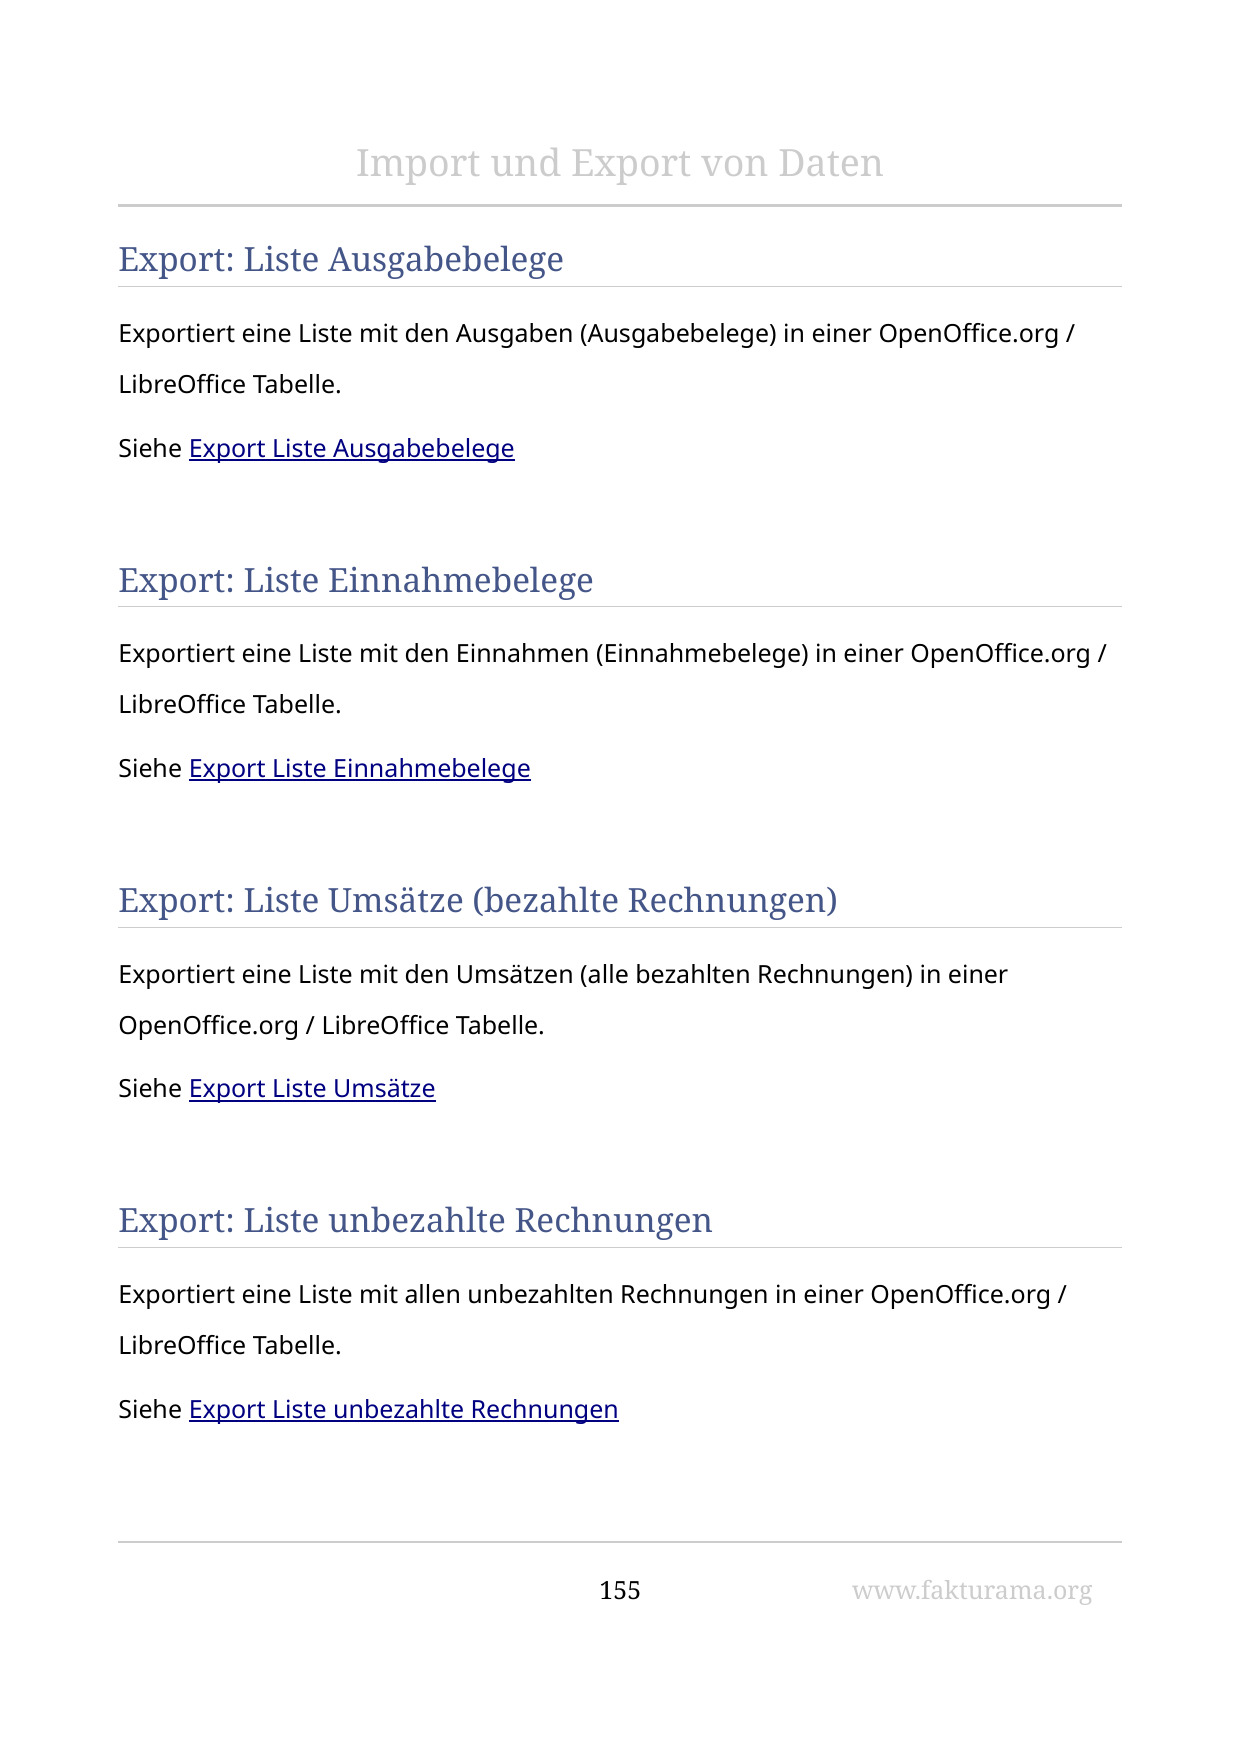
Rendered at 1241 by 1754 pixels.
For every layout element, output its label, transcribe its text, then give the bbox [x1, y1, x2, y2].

text Exportiert eine Liste mit allen unbezahlten Rechnungen in einer OpenOffice.org / LibreOffice Tabelle. [118, 1277, 1122, 1362]
text Exportiert eine Liste mit den Umsätzen (alle bezahlten Rechnungen) in einer OpenOffice.org / LibreOffice Tabelle. [118, 956, 1122, 1042]
text Siehe Export Liste Einnahmebelege [118, 751, 1122, 785]
subtitle Export: Liste unbezahlte Rechnungen [118, 1197, 1122, 1247]
text Siehe Export Liste Ausgabebelege [118, 430, 1122, 464]
text Siehe Export Liste unbezahlte Rechnungen [118, 1391, 1122, 1425]
text Siehe Export Liste Umsätze [118, 1071, 1122, 1105]
text Exportiert eine Liste mit den Ausgaben (Ausgabebelege) in einer OpenOffice.org / LibreOffice Tabelle. [118, 316, 1122, 401]
text Exportiert eine Liste mit den Einnahmen (Einnahmebelege) in einer OpenOffice.org / LibreOffice Tabelle. [118, 636, 1122, 721]
subtitle Export: Liste Einnahmebelege [118, 556, 1122, 606]
subtitle Export: Liste Ausgabebelege [118, 236, 1122, 286]
subtitle Export: Liste Umsätze (bezahlte Rechnungen) [118, 877, 1122, 927]
